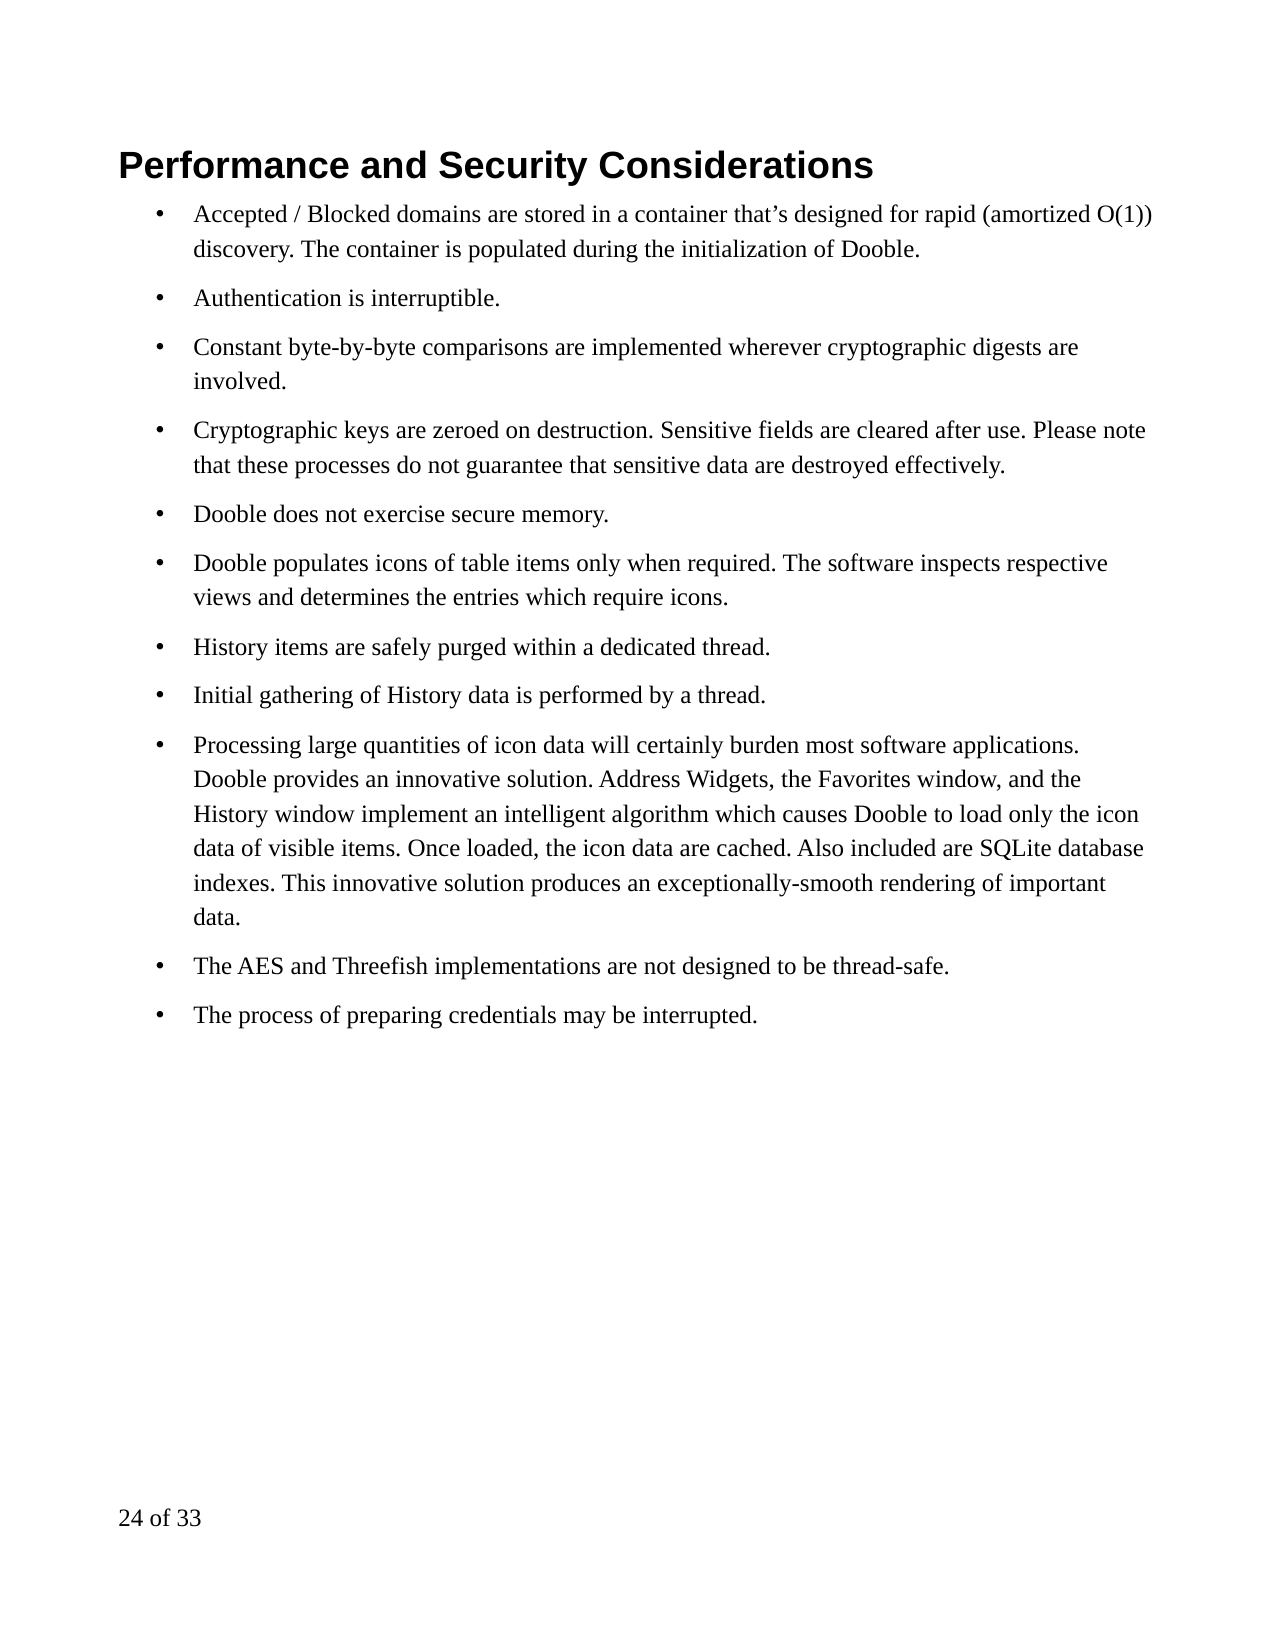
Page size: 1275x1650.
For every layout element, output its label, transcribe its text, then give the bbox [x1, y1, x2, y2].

list Authentication is interruptible. [156, 283, 1157, 312]
subtitle Performance and Security Considerations [118, 143, 1157, 187]
list Cryptographic keys are zeroed on destruction. Sensitive fields are cleared after use. Please note that these processes do not guarantee that sensitive data are destroyed effectively. [156, 415, 1157, 479]
list History items are safely purged within a dedicated thread. [156, 632, 1157, 660]
list Dooble populates icons of table items only when required. The software inspects respective views and determines the entries which require icons. [156, 548, 1157, 611]
list Constant byte-by-byte comparisons are implemented wherever cryptographic digests are involved. [156, 332, 1157, 395]
list Processing large quantities of icon data will certainly burden most software applications. Dooble provides an innovative solution. Address Widgets, the Favorites window, and the History window implement an intelligent algorithm which causes Dooble to load only the icon data of visible items. Once loaded, the icon data are cached. Also included are SQLite database indexes. This innovative solution produces an exceptionally-smooth rendering of important data. [156, 730, 1157, 931]
list The process of preparing credentials may be interrupted. [156, 1000, 1157, 1029]
list The AES and Threefish implementations are not designed to be thread-safe. [156, 951, 1157, 980]
list Dooble does not exercise secure memory. [156, 499, 1157, 528]
list Accepted / Blocked domains are stored in a container that’s designed for rapid (amortized O(1)) discovery. The container is populated during the initialization of Dooble. [156, 199, 1157, 262]
list Initial gathering of History data is performed by a thread. [156, 681, 1157, 709]
